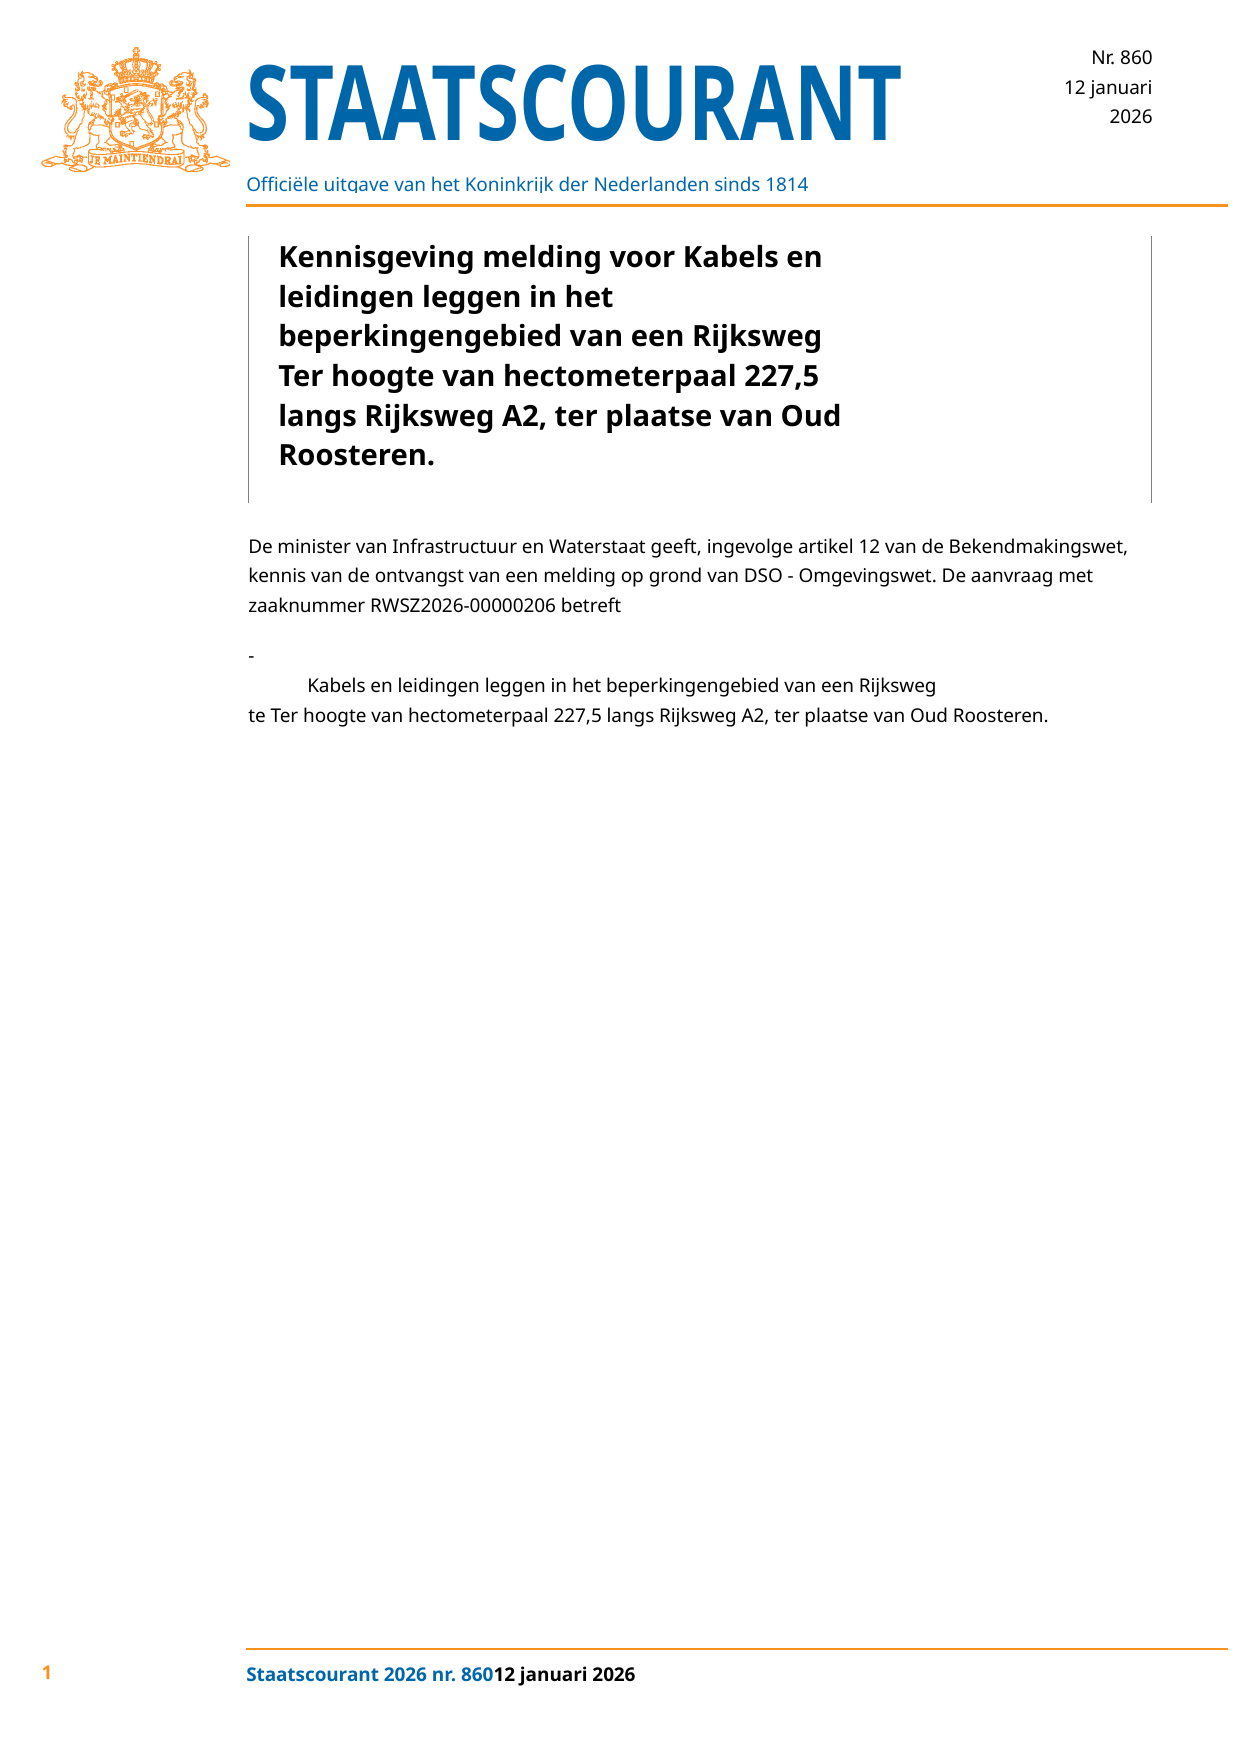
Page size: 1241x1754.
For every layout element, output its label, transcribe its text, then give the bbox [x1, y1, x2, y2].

picture [912, 236, 1090, 414]
text De minister van Infrastructuur en Waterstaat geeft, ingevolge artikel 12 van de Bekendmakingswet, kennis van de ontvangst van een melding op grond van DSO - Omgevingswet. De aanvraag met zaaknummer RWSZ2026-00000206 betreft [248, 533, 1152, 618]
table_header [850, 414, 1151, 503]
table_header Kennisgeving melding voor Kabels en leidingen leggen in het beperkingengebied van een Rijksweg Ter hoogte van hectometerpaal 227,5 langs Rijksweg A2, ter plaatse van Oud Roosteren. [249, 236, 850, 503]
table_header [850, 236, 912, 413]
text te Ter hoogte van hectometerpaal 227,5 langs Rijksweg A2, ter plaatse van Oud Roosteren. [248, 702, 1152, 727]
picture [41, 47, 231, 172]
table_header [1090, 236, 1151, 413]
list Kabels en leidingen leggen in het beperkingengebied van een Rijksweg [248, 672, 1152, 698]
